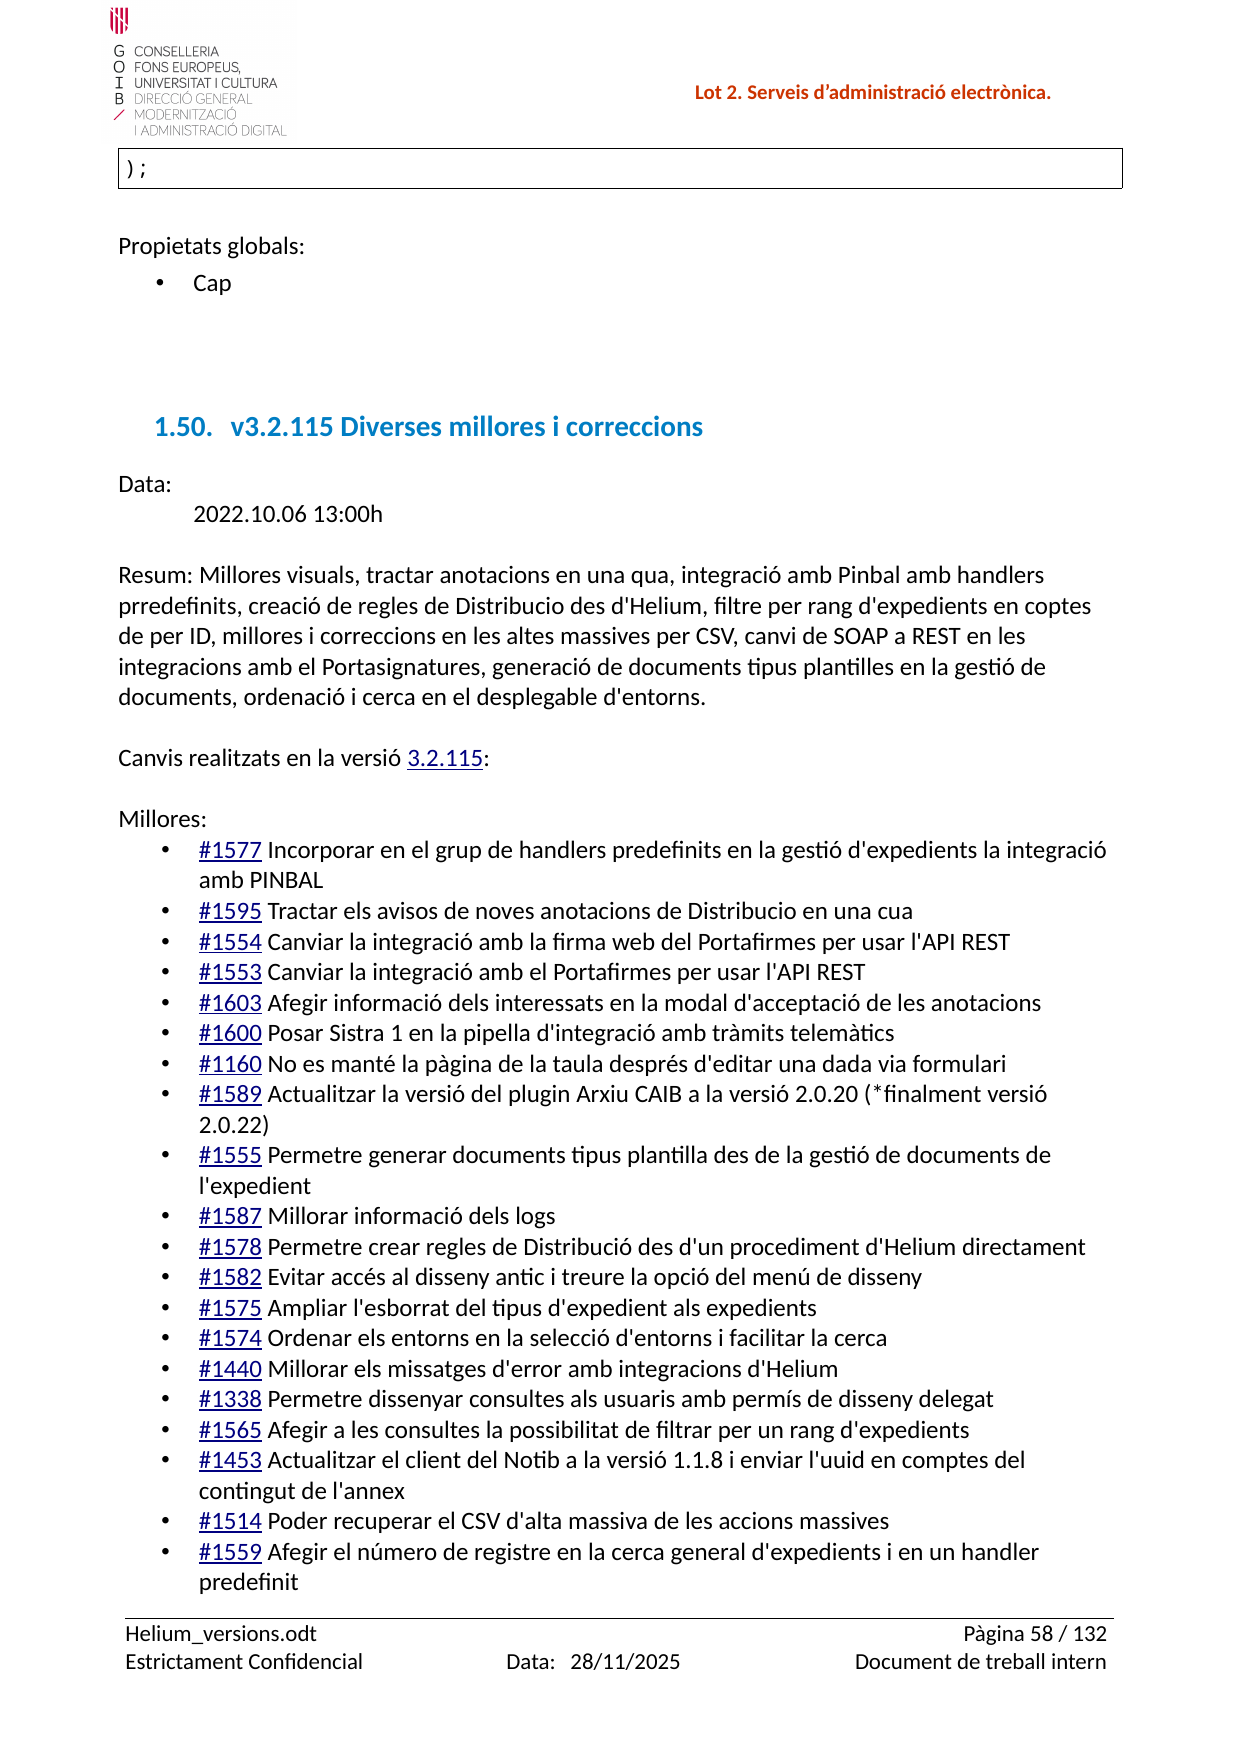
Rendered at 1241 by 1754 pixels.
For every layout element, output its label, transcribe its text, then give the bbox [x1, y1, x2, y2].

table_header ); [119, 149, 1122, 188]
text Resum: Millores visuals, tractar anotacions en una qua, integració amb Pinbal amb handlers prredefinits, creació de regles de Distribucio des d'Helium, filtre per rang d'expedients en coptes de per ID, millores i correccions en les altes massives per CSV, canvi de SOAP a REST en les integracions amb el Portasignatures, generació de documents tipus plantilles en la gestió de documents, ordenació i cerca en el desplegable d'entorns. [118, 559, 1122, 712]
list #1554 Canviar la integració amb la firma web del Portafirmes per usar l'API REST [161, 926, 1122, 956]
list #1575 Ampliar l'esborrat del tipus d'expedient als expedients [161, 1292, 1122, 1322]
text 2022.10.06 13:00h [118, 498, 1122, 529]
list #1582 Evitar accés al disseny antic i treure la opció del menú de disseny [161, 1261, 1122, 1292]
list #1600 Posar Sistra 1 en la pipella d'integració amb tràmits telemàtics [161, 1017, 1122, 1048]
picture [100, 0, 297, 144]
list #1338 Permetre dissenyar consultes als usuaris amb permís de disseny delegat [161, 1383, 1122, 1414]
text Propietats globals: [118, 230, 1122, 261]
list #1589 Actualitzar la versió del plugin Arxiu CAIB a la versió 2.0.20 (*finalment versió 2.0.22) [161, 1078, 1122, 1139]
list #1514 Poder recuperar el CSV d'alta massiva de les accions massives [161, 1506, 1122, 1536]
list #1555 Permetre generar documents tipus plantilla des de la gestió de documents de l'expedient [161, 1139, 1122, 1200]
list #1160 No es manté la pàgina de la taula després d'editar una dada via formulari [161, 1048, 1122, 1078]
text Data: [118, 468, 1122, 498]
list #1577 Incorporar en el grup de handlers predefinits en la gestió d'expedients la integració amb PINBAL [161, 834, 1122, 895]
list #1574 Ordenar els entorns en la selecció d'entorns i facilitar la cerca [161, 1322, 1122, 1353]
list #1565 Afegir a les consultes la possibilitat de filtrar per un rang d'expedients [161, 1414, 1122, 1444]
list #1553 Canviar la integració amb el Portafirmes per usar l'API REST [161, 956, 1122, 987]
list Cap [156, 267, 1122, 297]
text Millores: [118, 803, 1122, 834]
subtitle v3.2.115 Diverses millores i correccions [153, 408, 1122, 444]
text Canvis realitzats en la versió 3.2.115: [118, 742, 1122, 773]
list #1603 Afegir informació dels interessats en la modal d'acceptació de les anotacions [161, 987, 1122, 1017]
list #1587 Millorar informació dels logs [161, 1200, 1122, 1231]
list #1595 Tractar els avisos de noves anotacions de Distribucio en una cua [161, 895, 1122, 926]
list #1578 Permetre crear regles de Distribució des d'un procediment d'Helium directament [161, 1231, 1122, 1261]
list #1453 Actualitzar el client del Notib a la versió 1.1.8 i enviar l'uuid en comptes del contingut de l'annex [161, 1444, 1122, 1506]
list #1440 Millorar els missatges d'error amb integracions d'Helium [161, 1353, 1122, 1383]
list #1559 Afegir el número de registre en la cerca general d'expedients i en un handler predefinit [161, 1536, 1122, 1597]
